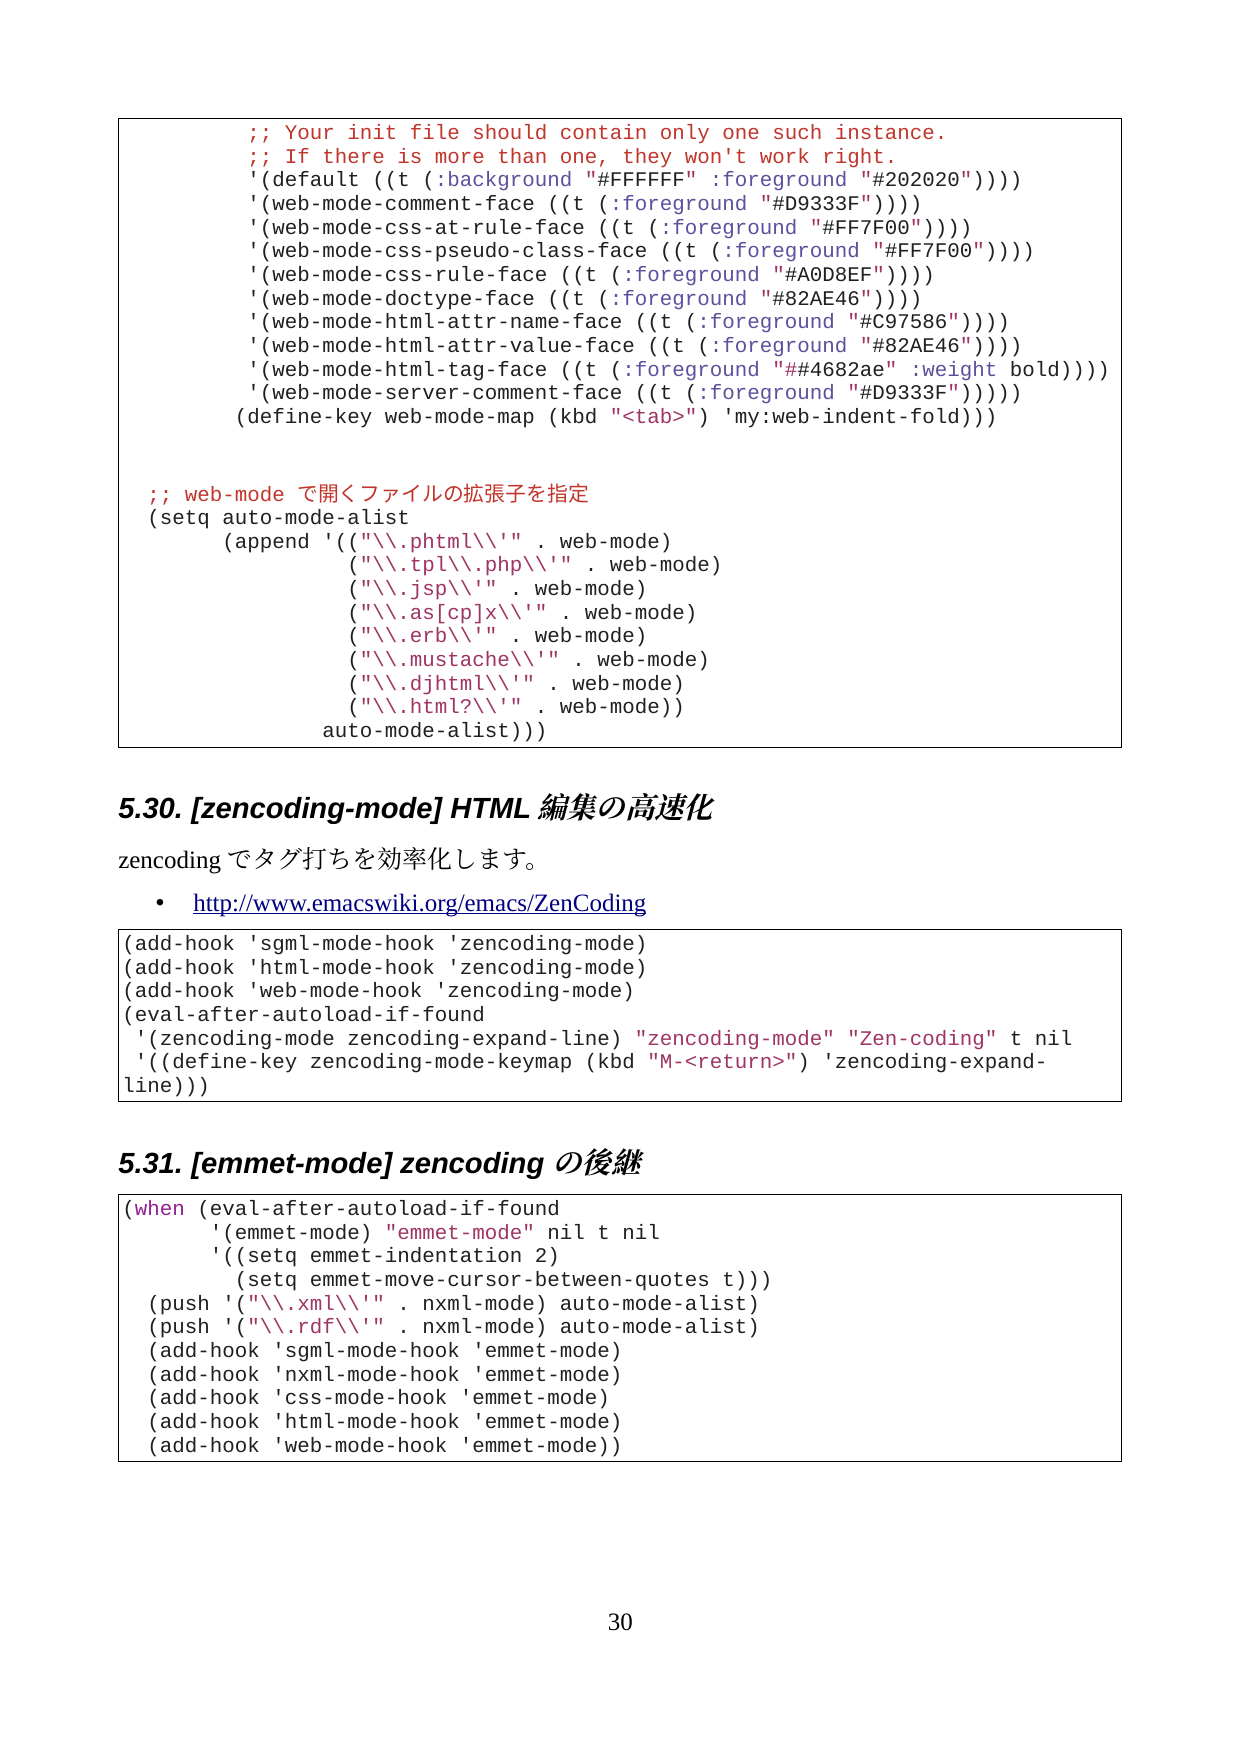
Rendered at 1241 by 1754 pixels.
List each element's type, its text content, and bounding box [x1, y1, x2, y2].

text ("\\.html?\\'" . web-mode)) [119, 692, 1121, 716]
text '(default ((t (:background "#FFFFFF" :foreground "#202020")))) [119, 165, 1121, 189]
text ;; If there is more than one, they won't work right. [119, 142, 1121, 165]
list http://www.emacswiki.org/emacs/ZenCoding [156, 888, 1122, 917]
text ("\\.jsp\\'" . web-mode) [119, 574, 1121, 598]
text (add-hook 'sgml-mode-hook 'zencoding-mode) [119, 930, 1121, 953]
text '((define-key zencoding-mode-keymap (kbd "M-<return>") 'zencoding-expand-line))) [119, 1047, 1121, 1101]
text '(web-mode-comment-face ((t (:foreground "#D9333F")))) [119, 189, 1121, 213]
text '(web-mode-css-at-rule-face ((t (:foreground "#FF7F00")))) [119, 213, 1121, 236]
text '(web-mode-css-rule-face ((t (:foreground "#A0D8EF")))) [119, 260, 1121, 284]
text (push '("\\.xml\\'" . nxml-mode) auto-mode-alist) [119, 1289, 1121, 1312]
text '(web-mode-css-pseudo-class-face ((t (:foreground "#FF7F00")))) [119, 236, 1121, 260]
text (define-key web-mode-map (kbd "<tab>") 'my:web-indent-fold))) [119, 402, 1121, 426]
text '(zencoding-mode zencoding-expand-line) "zencoding-mode" "Zen-coding" t nil [119, 1024, 1121, 1047]
text '((setq emmet-indentation 2) [119, 1242, 1121, 1265]
text (push '("\\.rdf\\'" . nxml-mode) auto-mode-alist) [119, 1312, 1121, 1336]
text (add-hook 'css-mode-hook 'emmet-mode) [119, 1383, 1121, 1407]
text (add-hook 'sgml-mode-hook 'emmet-mode) [119, 1336, 1121, 1360]
text (add-hook 'html-mode-hook 'emmet-mode) [119, 1407, 1121, 1431]
text ;; Your init file should contain only one such instance. [119, 119, 1121, 142]
text '(web-mode-doctype-face ((t (:foreground "#82AE46")))) [119, 284, 1121, 307]
text (add-hook 'web-mode-hook 'emmet-mode)) [119, 1431, 1121, 1461]
text (eval-after-autoload-if-found [119, 1000, 1121, 1024]
text ("\\.djhtml\\'" . web-mode) [119, 669, 1121, 692]
text (append '(("\\.phtml\\'" . web-mode) [119, 527, 1121, 551]
text '(web-mode-html-tag-face ((t (:foreground "##4682ae" :weight bold)))) [119, 354, 1121, 378]
text ("\\.tpl\\.php\\'" . web-mode) [119, 551, 1121, 574]
text '(web-mode-html-attr-value-face ((t (:foreground "#82AE46")))) [119, 331, 1121, 354]
text ;; web-mode で開くファイルの拡張子を指定 [119, 473, 1121, 503]
text (add-hook 'html-mode-hook 'zencoding-mode) [119, 953, 1121, 976]
text (setq emmet-move-cursor-between-quotes t))) [119, 1265, 1121, 1289]
text (add-hook 'web-mode-hook 'zencoding-mode) [119, 976, 1121, 1000]
text (when (eval-after-autoload-if-found [119, 1195, 1121, 1218]
text zencoding でタグ打ちを効率化します。 [118, 839, 1122, 875]
text '(web-mode-html-attr-name-face ((t (:foreground "#C97586")))) [119, 307, 1121, 331]
text '(emmet-mode) "emmet-mode" nil t nil [119, 1218, 1121, 1242]
text ("\\.erb\\'" . web-mode) [119, 621, 1121, 645]
text auto-mode-alist))) [119, 716, 1121, 747]
text (add-hook 'nxml-mode-hook 'emmet-mode) [119, 1360, 1121, 1383]
text '(web-mode-server-comment-face ((t (:foreground "#D9333F"))))) [119, 378, 1121, 402]
subtitle [emmet-mode] zencoding の後継 [118, 1140, 1122, 1182]
subtitle [zencoding-mode] HTML編集の高速化 [118, 785, 1122, 827]
text (setq auto-mode-alist [119, 503, 1121, 527]
text ("\\.as[cp]x\\'" . web-mode) [119, 598, 1121, 621]
text ("\\.mustache\\'" . web-mode) [119, 645, 1121, 669]
